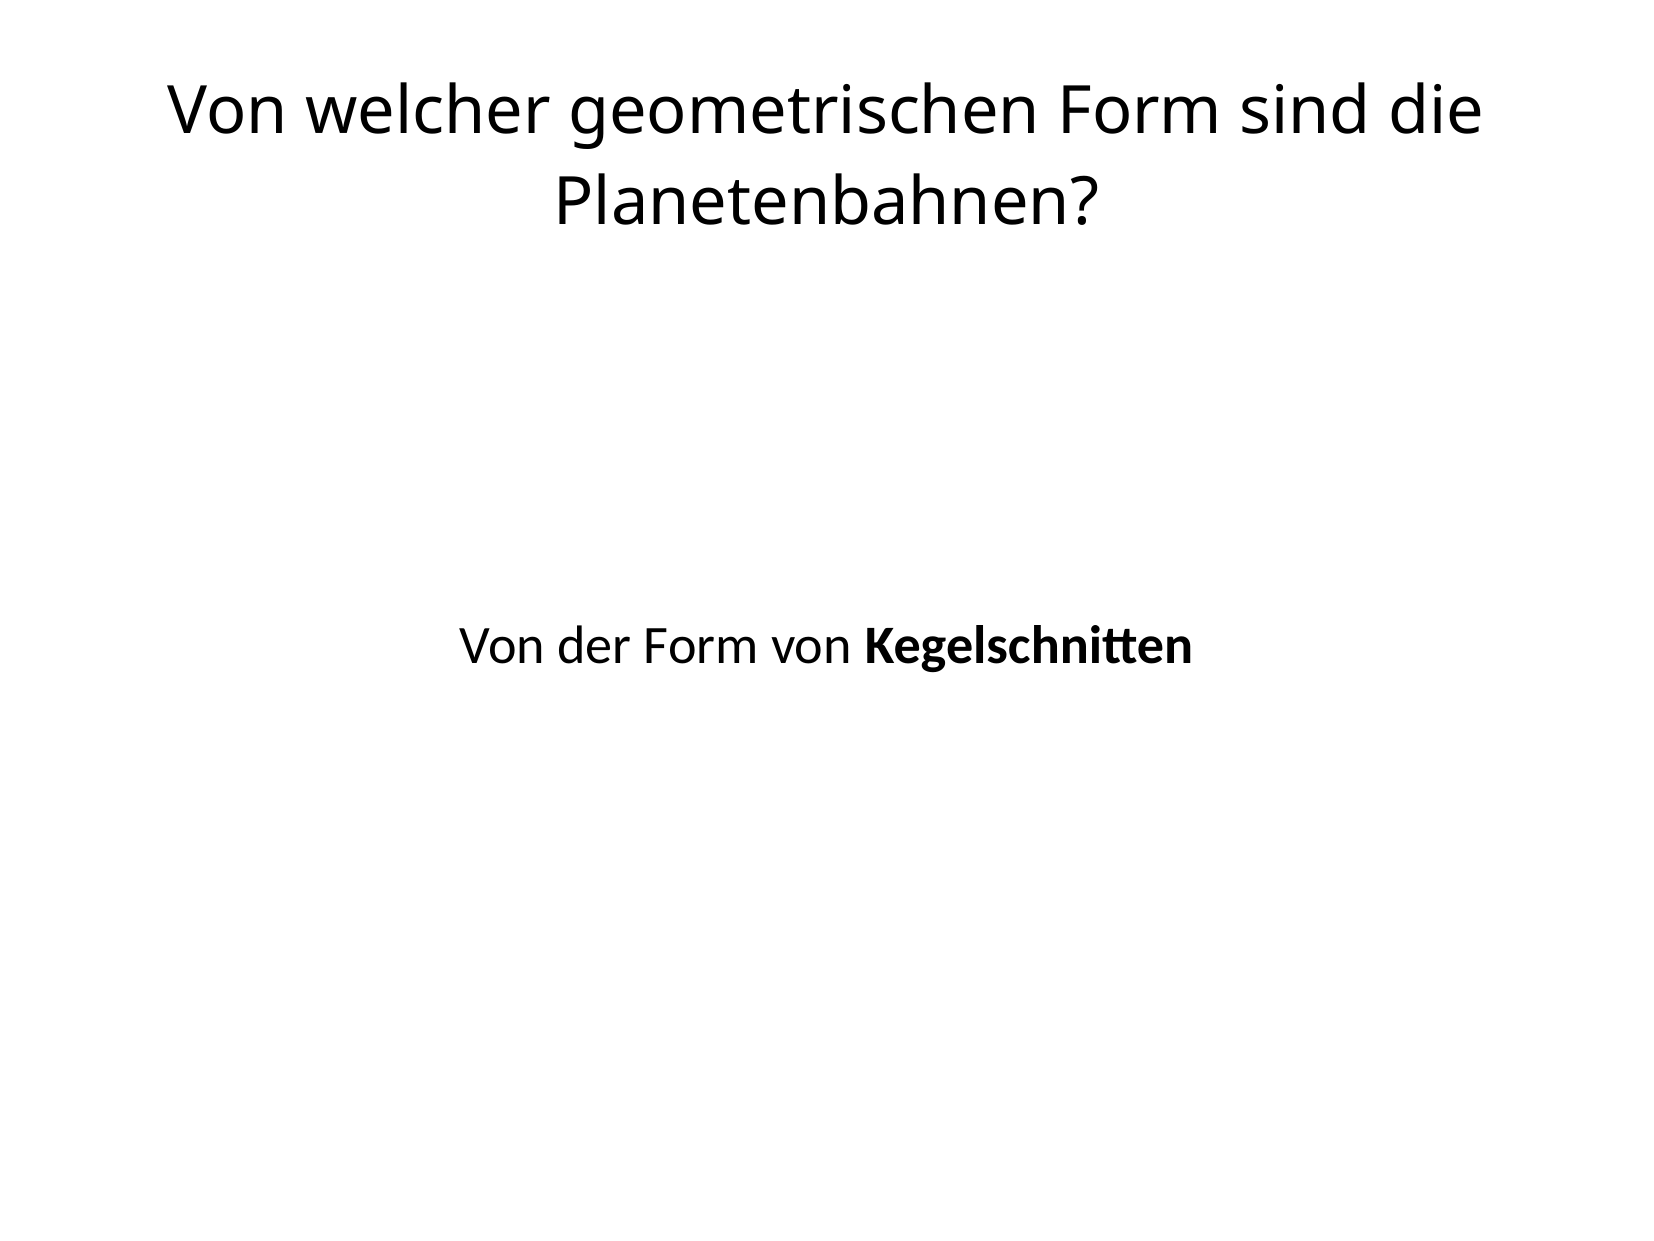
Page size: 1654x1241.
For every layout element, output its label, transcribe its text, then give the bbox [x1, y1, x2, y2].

title Von welcher geometrischen Form sind die Planetenbahnen? [82, 49, 1571, 257]
subtitle Von der Form von Kegelschnitten [82, 290, 1571, 1010]
